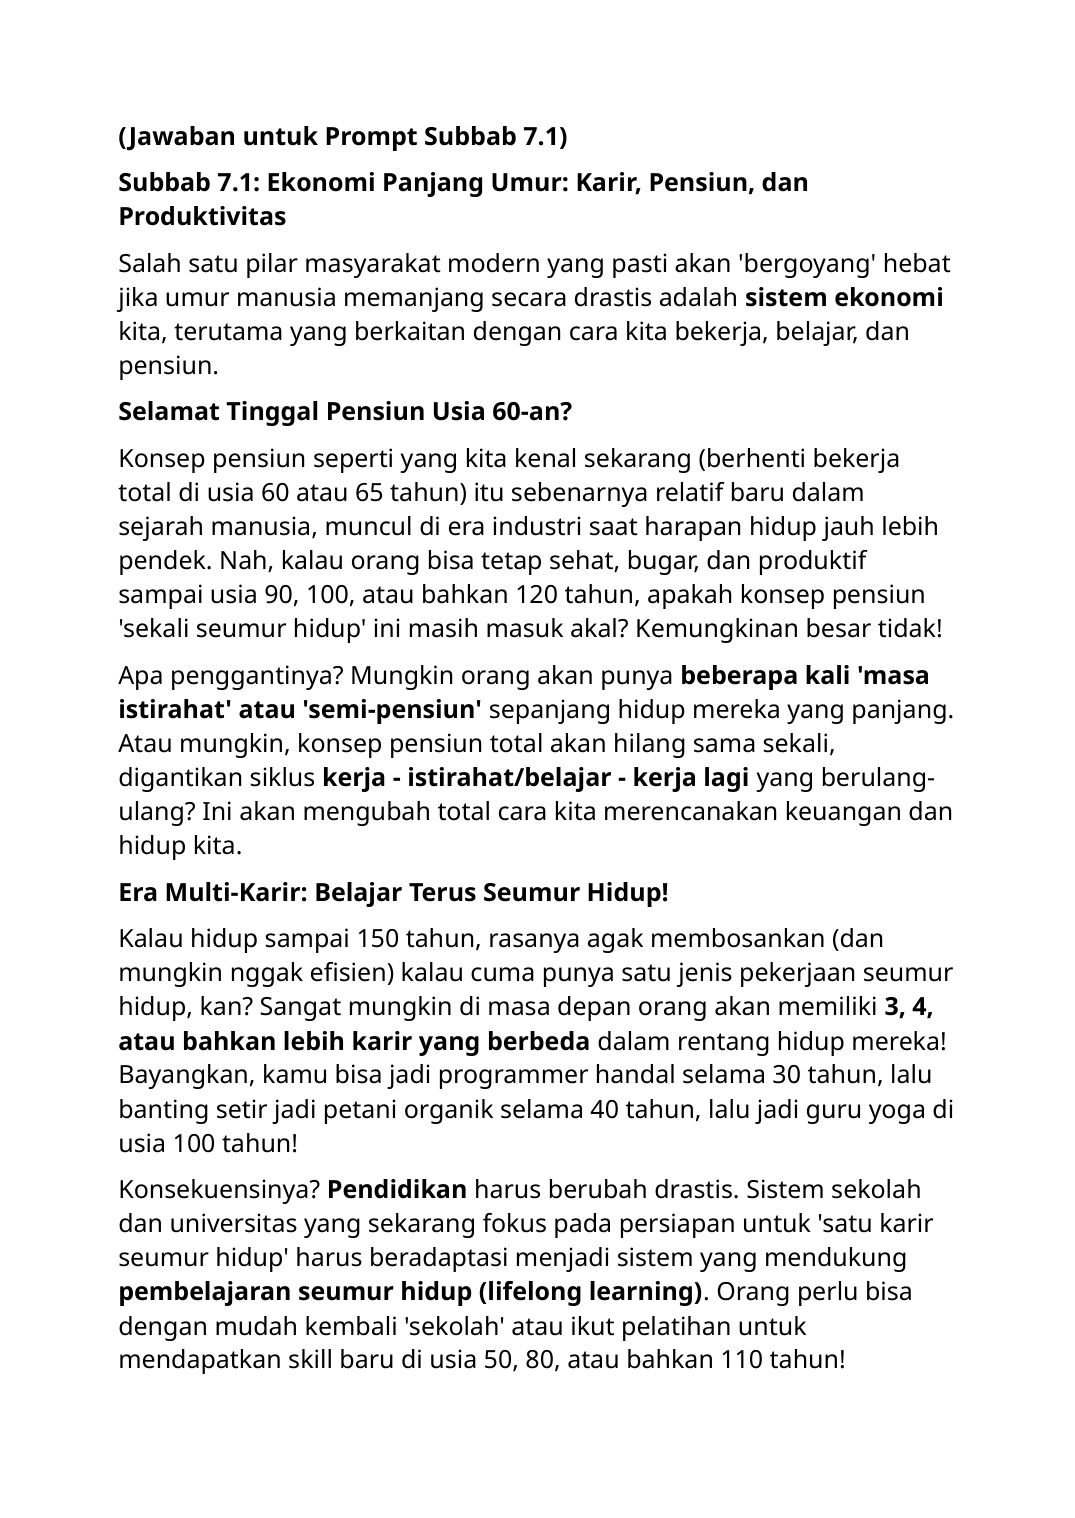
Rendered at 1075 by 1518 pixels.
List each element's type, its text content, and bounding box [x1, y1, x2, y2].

text Kalau hidup sampai 150 tahun, rasanya agak membosankan (dan mungkin nggak efisien) kalau cuma punya satu jenis pekerjaan seumur hidup, kan? Sangat mungkin di masa depan orang akan memiliki 3, 4, atau bahkan lebih karir yang berbeda dalam rentang hidup mereka! Bayangkan, kamu bisa jadi programmer handal selama 30 tahun, lalu banting setir jadi petani organik selama 40 tahun, lalu jadi guru yoga di usia 100 tahun! [118, 921, 957, 1159]
text Konsekuensinya? Pendidikan harus berubah drastis. Sistem sekolah dan universitas yang sekarang fokus pada persiapan untuk 'satu karir seumur hidup' harus beradaptasi menjadi sistem yang mendukung pembelajaran seumur hidup (lifelong learning). Orang perlu bisa dengan mudah kembali 'sekolah' atau ikut pelatihan untuk mendapatkan skill baru di usia 50, 80, atau bahkan 110 tahun! [118, 1172, 957, 1376]
text (Jawaban untuk Prompt Subbab 7.1) [118, 118, 957, 152]
text Subbab 7.1: Ekonomi Panjang Umur: Karir, Pensiun, dan Produktivitas [118, 165, 957, 233]
text Konsep pensiun seperti yang kita kenal sekarang (berhenti bekerja total di usia 60 atau 65 tahun) itu sebenarnya relatif baru dalam sejarah manusia, muncul di era industri saat harapan hidup jauh lebih pendek. Nah, kalau orang bisa tetap sehat, bugar, dan produktif sampai usia 90, 100, atau bahkan 120 tahun, apakah konsep pensiun 'sekali seumur hidup' ini masih masuk akal? Kemungkinan besar tidak! [118, 441, 957, 645]
text Selamat Tinggal Pensiun Usia 60-an? [118, 394, 957, 428]
text Salah satu pilar masyarakat modern yang pasti akan 'bergoyang' hebat jika umur manusia memanjang secara drastis adalah sistem ekonomi kita, terutama yang berkaitan dengan cara kita bekerja, belajar, dan pensiun. [118, 245, 957, 382]
text Era Multi-Karir: Belajar Terus Seumur Hidup! [118, 874, 957, 908]
text Apa penggantinya? Mungkin orang akan punya beberapa kali 'masa istirahat' atau 'semi-pensiun' sepanjang hidup mereka yang panjang. Atau mungkin, konsep pensiun total akan hilang sama sekali, digantikan siklus kerja - istirahat/belajar - kerja lagi yang berulang-ulang? Ini akan mengubah total cara kita merencanakan keuangan dan hidup kita. [118, 657, 957, 862]
